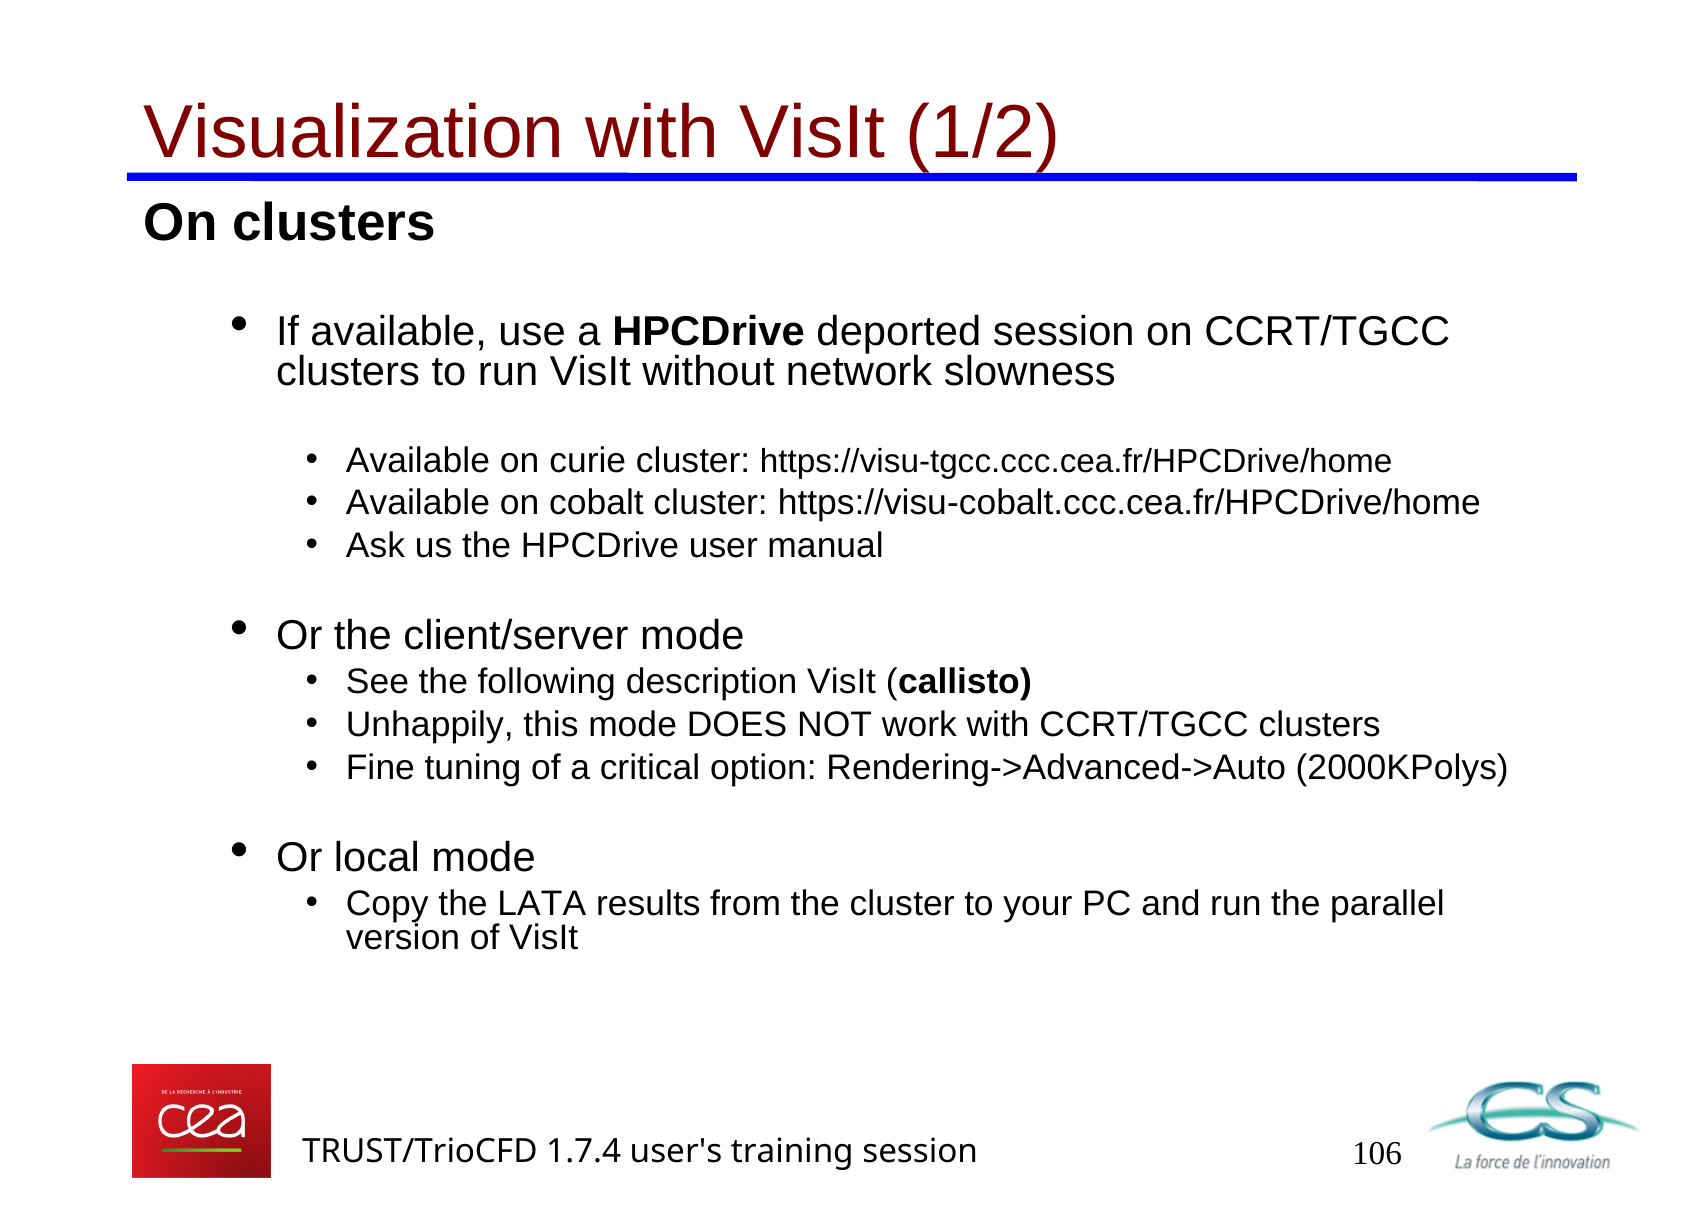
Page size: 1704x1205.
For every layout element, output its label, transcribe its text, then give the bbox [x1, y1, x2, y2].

title Visualization with VisIt (1/2) [127, 39, 1577, 215]
text_box On clusters [127, 187, 925, 261]
list If available, use a HPCDrive deported session on CCRT/TGCC clusters to run VisIt without network slowness Available on curie cluster: https://visu-tgcc.ccc.cea.fr/HPCDrive/home Available on cobalt cluster: https://visu-cobalt.ccc.cea.fr/HPCDrive/home Ask us the HPCDrive user manual Or the client/server mode See the following description VisIt (callisto) Unhappily, this mode DOES NOT work with CCRT/TGCC clusters Fine tuning of a critical option: Rendering->Advanced->Auto (2000KPolys) Or local mode Copy the LATA results from the cluster to your PC and run the parallel version of VisIt [131, 235, 1580, 1075]
picture [1423, 1072, 1648, 1179]
picture [132, 1075, 271, 1178]
